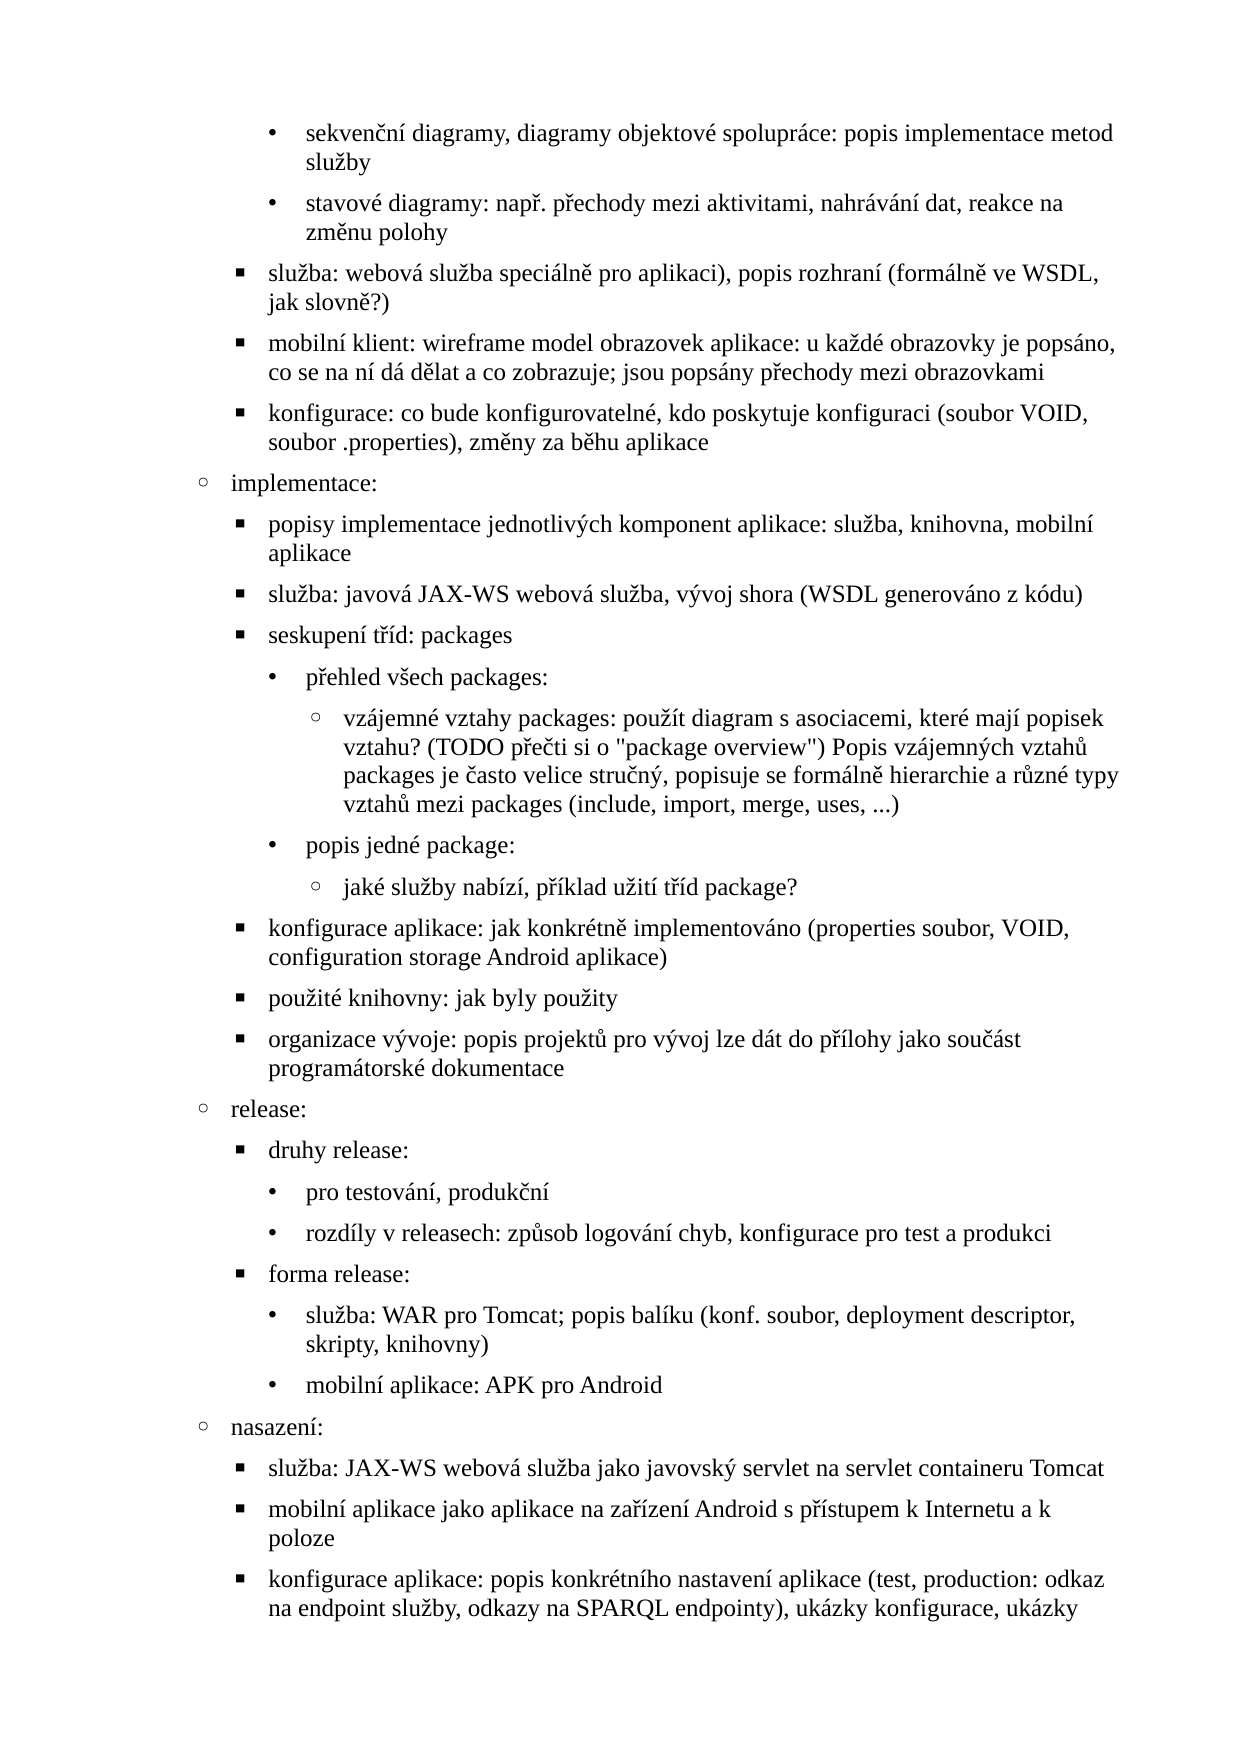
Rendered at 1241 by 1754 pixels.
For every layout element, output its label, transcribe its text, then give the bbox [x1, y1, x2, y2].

list konfigurace: co bude konfigurovatelné, kdo poskytuje konfiguraci (soubor VOID, soubor .properties), změny za běhu aplikace [231, 398, 1122, 456]
list nasazení: [193, 1412, 1122, 1441]
list vzájemné vztahy packages: použít diagram s asociacemi, které mají popisek vztahu? (TODO přečti si o "package overview") Popis vzájemných vztahů packages je často velice stručný, popisuje se formálně hierarchie a různé typy vztahů mezi packages (include, import, merge, uses, ...) [306, 703, 1122, 818]
list mobilní klient: wireframe model obrazovek aplikace: u každé obrazovky je popsáno, co se na ní dá dělat a co zobrazuje; jsou popsány přechody mezi obrazovkami [231, 328, 1122, 386]
list přehled všech packages: [268, 662, 1122, 691]
list druhy release: [231, 1136, 1122, 1164]
list popis jedné package: [268, 831, 1122, 859]
list služba: webová služba speciálně pro aplikaci), popis rozhraní (formálně ve WSDL, jak slovně?) [231, 258, 1122, 316]
list pro testování, produkční [268, 1177, 1122, 1206]
list konfigurace aplikace: jak konkrétně implementováno (properties soubor, VOID, configuration storage Android aplikace) [231, 913, 1122, 971]
list implementace: [193, 468, 1122, 497]
list seskupení tříd: packages [231, 621, 1122, 649]
list popisy implementace jednotlivých komponent aplikace: služba, knihovna, mobilní aplikace [231, 509, 1122, 567]
list forma release: [231, 1259, 1122, 1288]
list stavové diagramy: např. přechody mezi aktivitami, nahrávání dat, reakce na změnu polohy [268, 188, 1122, 246]
list jaké služby nabízí, příklad užití tříd package? [306, 872, 1122, 901]
list služba: WAR pro Tomcat; popis balíku (konf. soubor, deployment descriptor, skripty, knihovny) [268, 1301, 1122, 1358]
list organizace vývoje: popis projektů pro vývoj lze dát do přílohy jako součást programátorské dokumentace [231, 1024, 1122, 1082]
list mobilní aplikace jako aplikace na zařízení Android s přístupem k Internetu a k poloze [231, 1494, 1122, 1552]
list konfigurace aplikace: popis konkrétního nastavení aplikace (test, production: odkaz na endpoint služby, odkazy na SPARQL endpointy), ukázky konfigurace, ukázky [231, 1564, 1122, 1622]
list služba: javová JAX-WS webová služba, vývoj shora (WSDL generováno z kódu) [231, 579, 1122, 608]
list mobilní aplikace: APK pro Android [268, 1371, 1122, 1399]
list release: [193, 1094, 1122, 1123]
list sekvenční diagramy, diagramy objektové spolupráce: popis implementace metod služby [268, 118, 1122, 176]
list služba: JAX-WS webová služba jako javovský servlet na servlet containeru Tomcat [231, 1453, 1122, 1482]
list použité knihovny: jak byly použity [231, 983, 1122, 1012]
list rozdíly v releasech: způsob logování chyb, konfigurace pro test a produkci [268, 1218, 1122, 1247]
